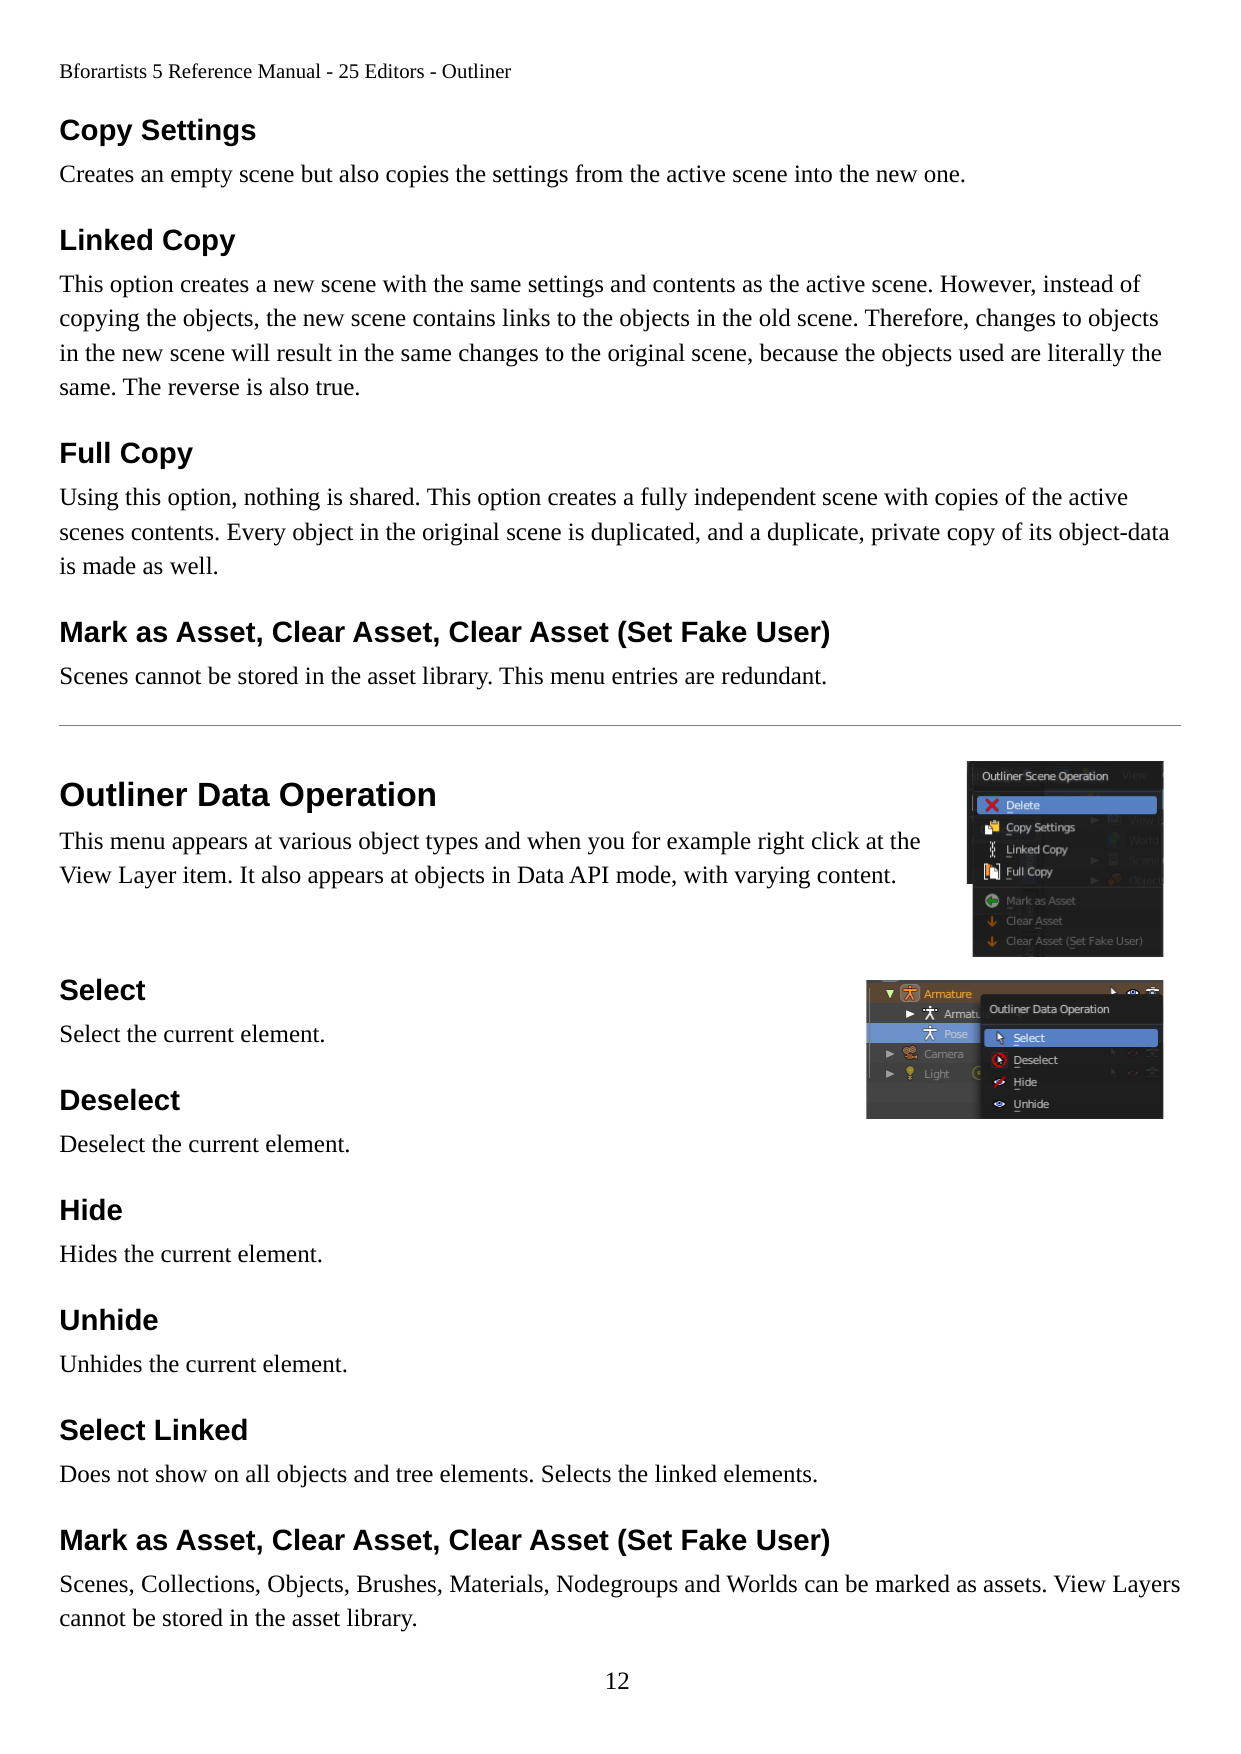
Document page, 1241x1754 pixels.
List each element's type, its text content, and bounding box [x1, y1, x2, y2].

subtitle Mark as Asset, Clear Asset, Clear Asset (Set Fake User) [59, 1523, 1181, 1557]
text Scenes cannot be stored in the asset library. This menu entries are redundant. [59, 661, 1181, 690]
subtitle Unhide [59, 1303, 1181, 1337]
subtitle [1164, 1083, 1181, 1117]
text Hides the current element. [59, 1239, 1181, 1268]
text Scenes, Collections, Objects, Brushes, Materials, Nodegroups and Worlds can be marked as assets. View Layers cannot be stored in the asset library. [59, 1569, 1181, 1632]
subtitle Select Linked [59, 1413, 1181, 1447]
subtitle [1164, 775, 1181, 814]
text Creates an empty scene but also copies the settings from the active scene into the new one. [59, 159, 1181, 188]
subtitle Hide [59, 1193, 1181, 1227]
text Deselect the current element. [59, 1129, 1181, 1158]
subtitle Deselect [59, 1083, 866, 1117]
subtitle Copy Settings [59, 113, 1181, 146]
picture [966, 761, 1164, 957]
text Using this option, nothing is shared. This option creates a fully independent scene with copies of the active scenes contents. Every object in the original scene is duplicated, and a duplicate, private copy of its object-data is made as well. [59, 482, 1181, 580]
text Select the current element. [59, 1019, 866, 1048]
text This option creates a new scene with the same settings and contents as the active scene. However, instead of copying the objects, the new scene contains links to the objects in the old scene. Therefore, changes to objects in the new scene will result in the same changes to the original scene, because the objects used are literally the same. The reverse is also true. [59, 269, 1181, 401]
subtitle Linked Copy [59, 222, 1181, 256]
subtitle Full Copy [59, 436, 1181, 469]
text Does not show on all objects and tree elements. Selects the linked elements. [59, 1459, 1181, 1488]
subtitle Select [59, 973, 1181, 1007]
subtitle Mark as Asset, Clear Asset, Clear Asset (Set Fake User) [59, 615, 1181, 648]
text Unhides the current element. [59, 1349, 1181, 1378]
text This menu appears at various object types and when you for example right click at the View Layer item. It also appears at objects in Data API mode, with varying content. [59, 826, 972, 889]
picture [866, 980, 1164, 1119]
subtitle Outliner Data Operation [59, 775, 966, 814]
